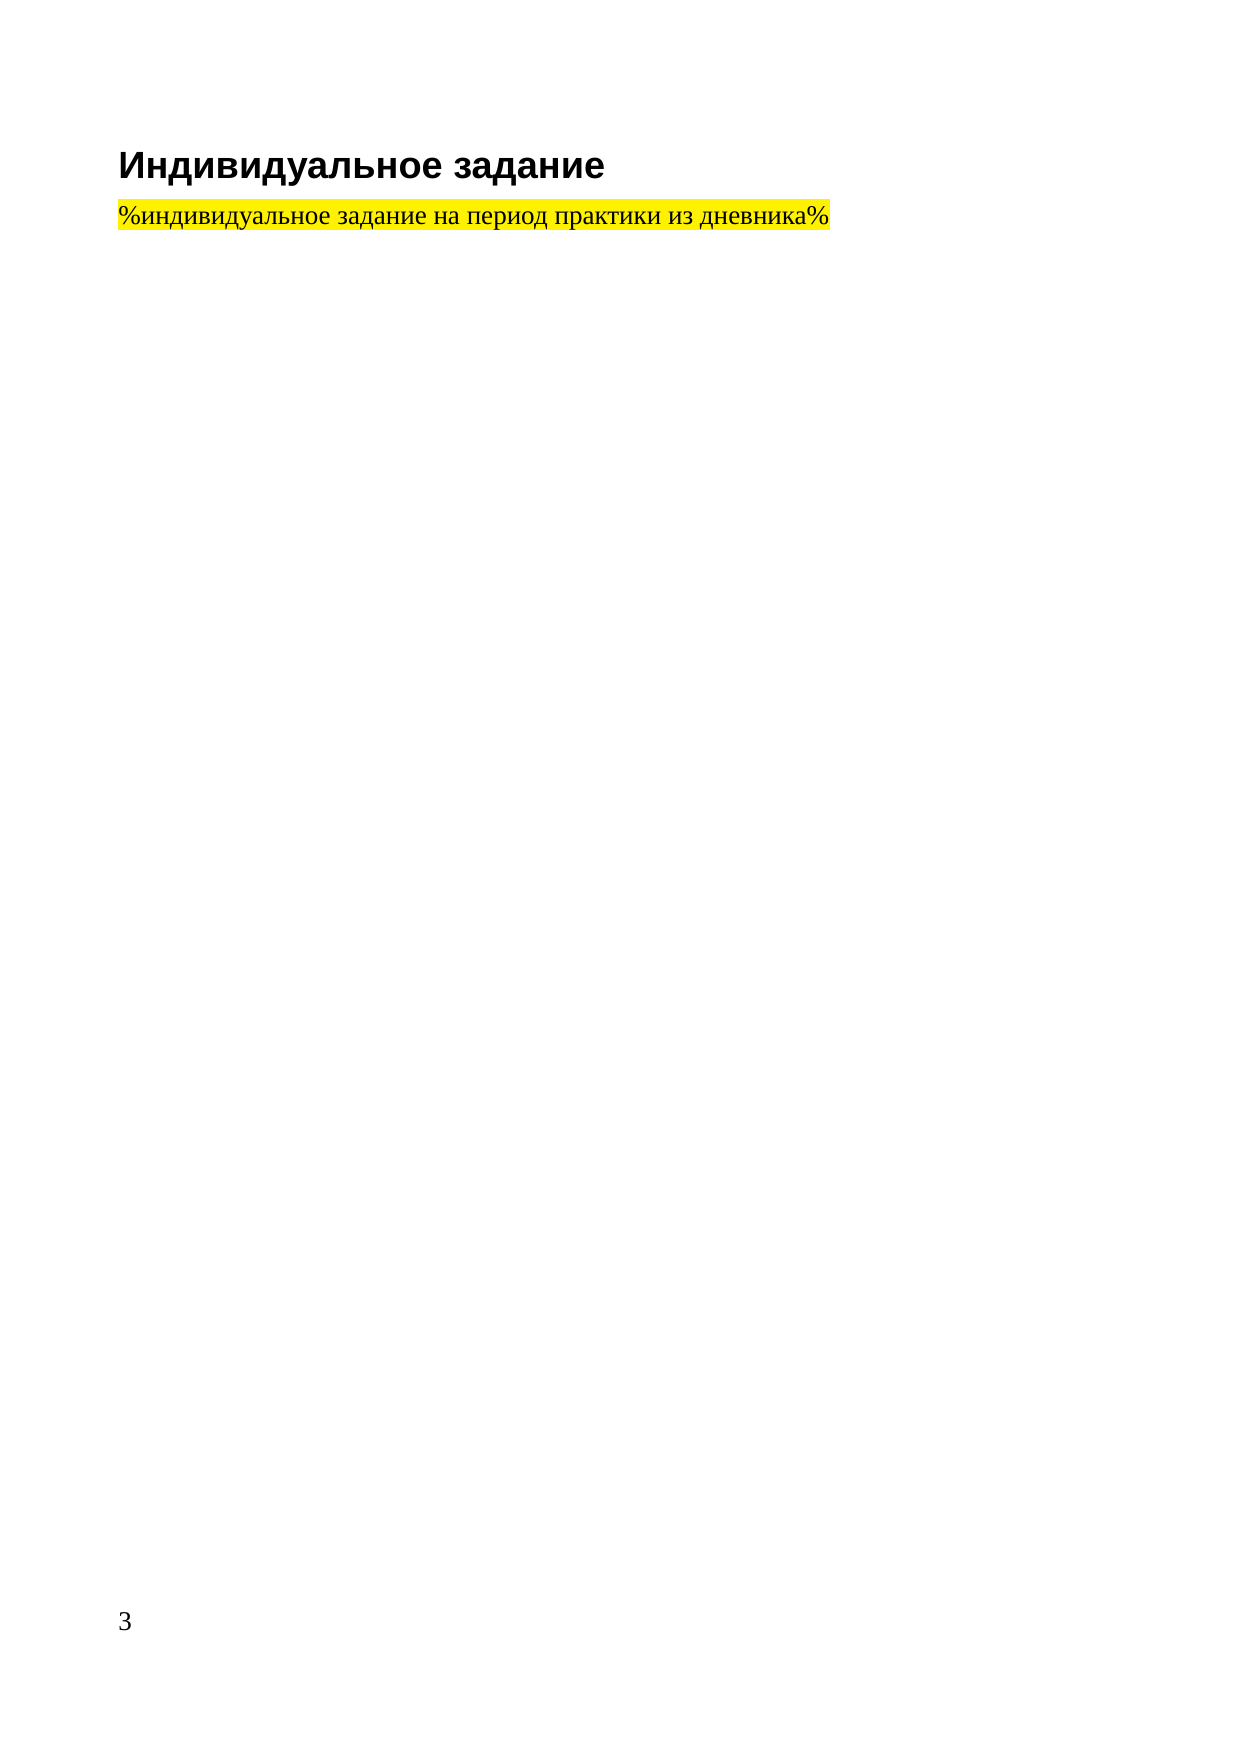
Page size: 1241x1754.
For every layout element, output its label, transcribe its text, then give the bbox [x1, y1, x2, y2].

text %индивидуальное задание на период практики из дневника% [118, 199, 1122, 230]
subtitle Индивидуальное задание [118, 143, 1122, 187]
